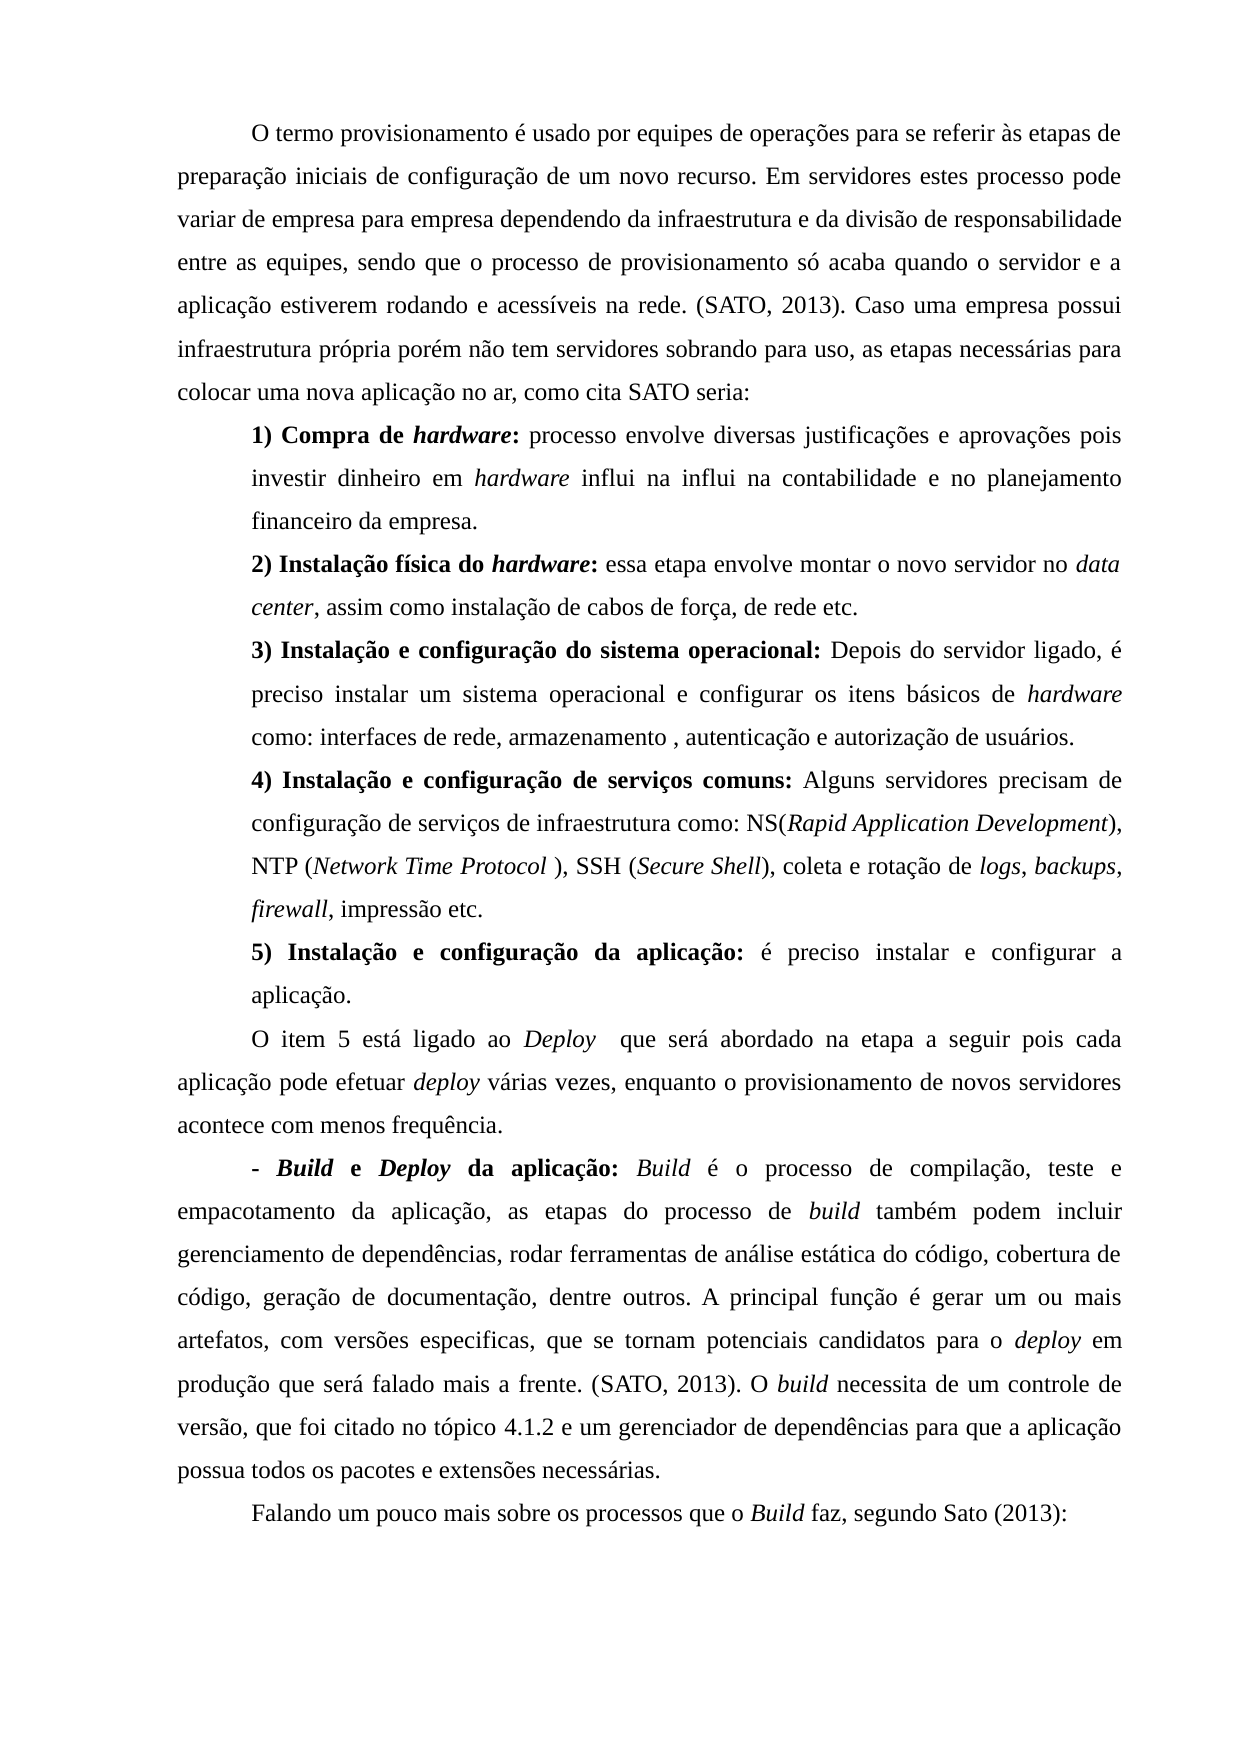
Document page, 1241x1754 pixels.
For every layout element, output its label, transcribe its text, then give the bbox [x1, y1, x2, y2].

text 4) Instalação e configuração de serviços comuns: Alguns servidores precisam de configuração de serviços de infraestrutura como: NS(Rapid Application Development), NTP (Network Time Protocol ), SSH (Secure Shell), coleta e rotação de logs, backups, firewall, impressão etc. [251, 765, 1122, 923]
text 2) Instalação física do hardware: essa etapa envolve montar o novo servidor no data center, assim como instalação de cabos de força, de rede etc. [251, 549, 1122, 621]
text O termo provisionamento é usado por equipes de operações para se referir às etapas de preparação iniciais de configuração de um novo recurso. Em servidores estes processo pode variar de empresa para empresa dependendo da infraestrutura e da divisão de responsabilidade entre as equipes, sendo que o processo de provisionamento só acaba quando o servidor e a aplicação estiverem rodando e acessíveis na rede. (SATO, 2013). Caso uma empresa possui infraestrutura própria porém não tem servidores sobrando para uso, as etapas necessárias para colocar uma nova aplicação no ar, como cita SATO seria: [177, 118, 1122, 406]
text 1) Compra de hardware: processo envolve diversas justificações e aprovações pois investir dinheiro em hardware influi na influi na contabilidade e no planejamento financeiro da empresa. [251, 420, 1122, 535]
text - Build e Deploy da aplicação: Build é o processo de compilação, teste e empacotamento da aplicação, as etapas do processo de build também podem incluir gerenciamento de dependências, rodar ferramentas de análise estática do código, cobertura de código, geração de documentação, dentre outros. A principal função é gerar um ou mais artefatos, com versões especificas, que se tornam potenciais candidatos para o deploy em produção que será falado mais a frente. (SATO, 2013). O build necessita de um controle de versão, que foi citado no tópico 4.1.2 e um gerenciador de dependências para que a aplicação possua todos os pacotes e extensões necessárias. [177, 1153, 1122, 1484]
text Falando um pouco mais sobre os processos que o Build faz, segundo Sato (2013): [177, 1498, 1122, 1527]
text O item 5 está ligado ao Deploy que será abordado na etapa a seguir pois cada aplicação pode efetuar deploy várias vezes, enquanto o provisionamento de novos servidores acontece com menos frequência. [177, 1024, 1122, 1139]
text 3) Instalação e configuração do sistema operacional: Depois do servidor ligado, é preciso instalar um sistema operacional e configurar os itens básicos de hardware como: interfaces de rede, armazenamento , autenticação e autorização de usuários. [251, 636, 1122, 751]
text 5) Instalação e configuração da aplicação: é preciso instalar e configurar a aplicação. [251, 937, 1122, 1009]
